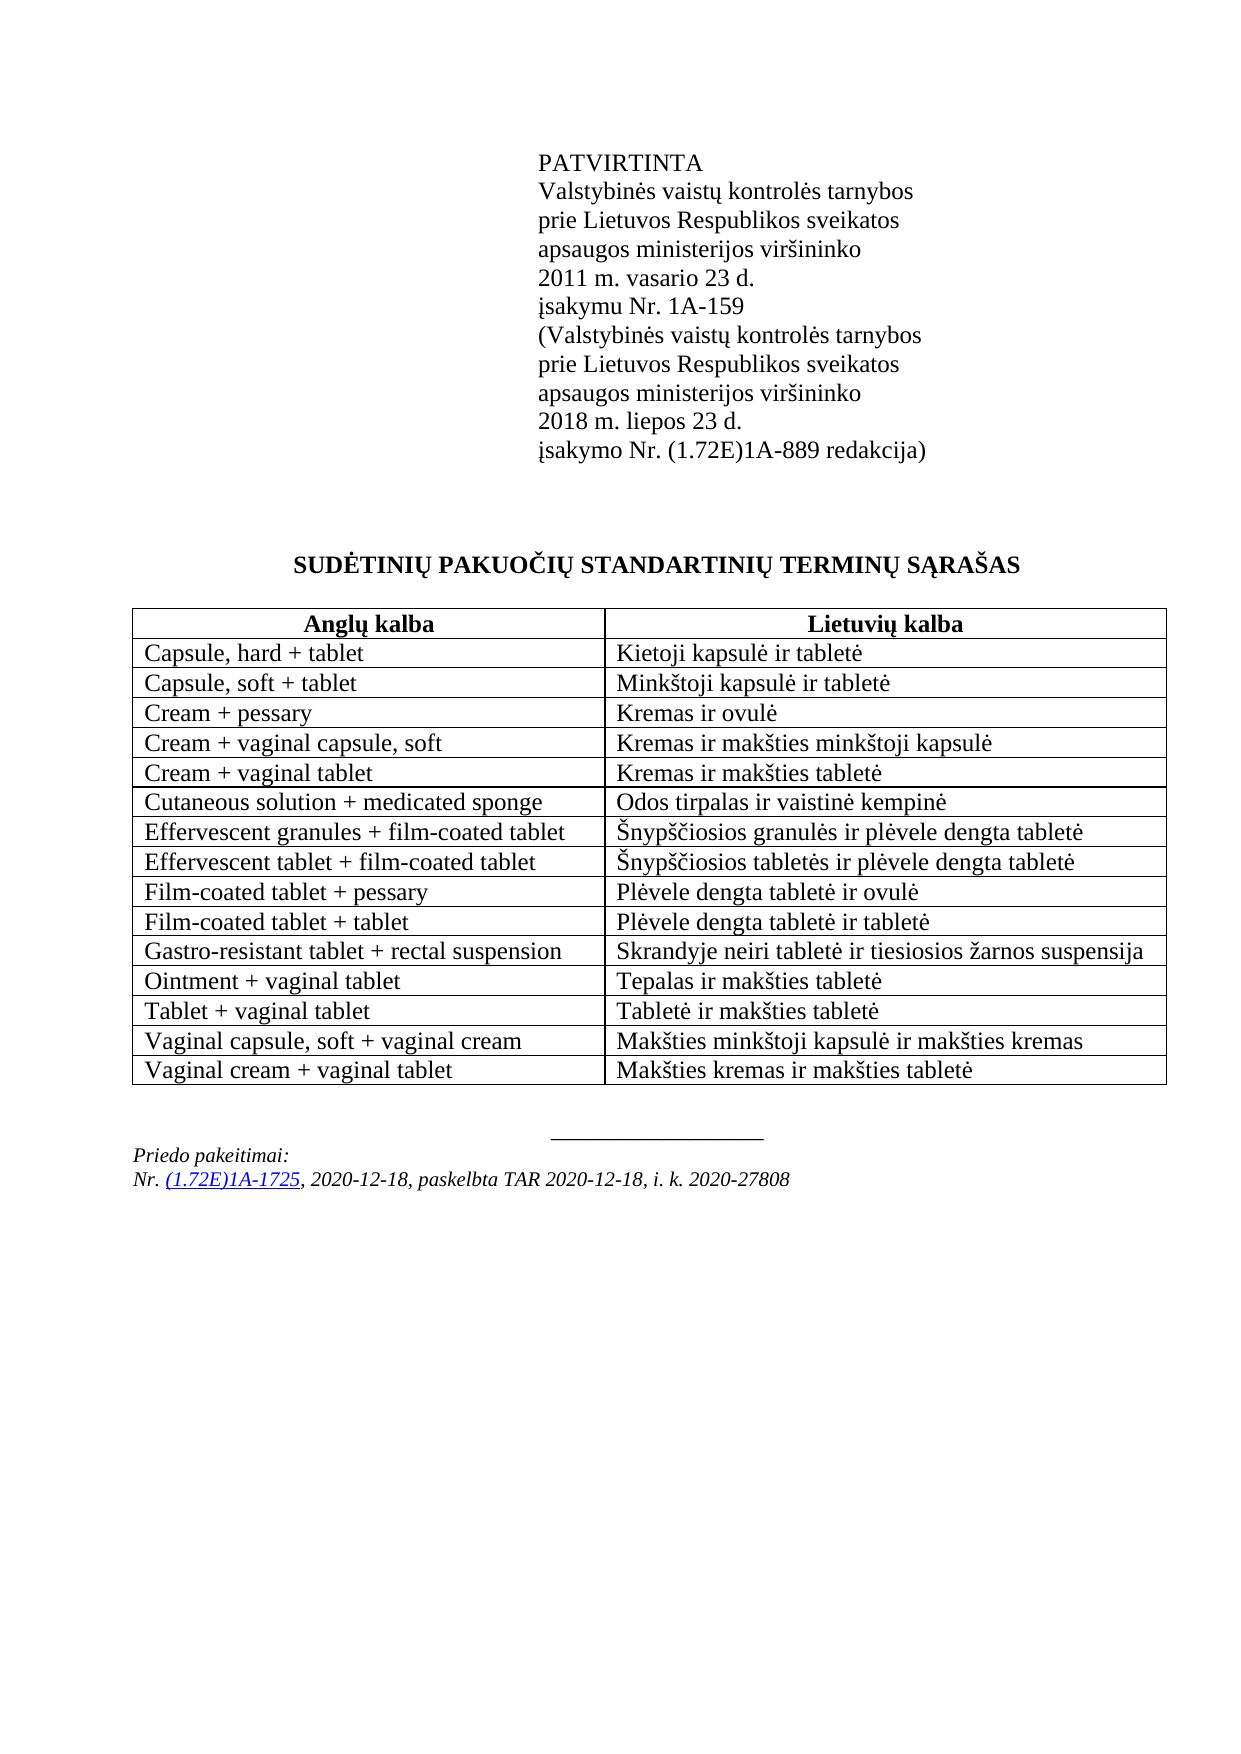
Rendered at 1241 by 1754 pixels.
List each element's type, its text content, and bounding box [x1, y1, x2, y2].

table_cell Kremas ir makšties minkštoji kapsulė [606, 728, 1166, 757]
table_cell Skrandyje neiri tabletė ir tiesiosios žarnos suspensija [606, 936, 1166, 965]
table_cell Capsule, soft + tablet [133, 668, 604, 697]
text apsaugos ministerijos viršininko [538, 234, 1181, 263]
table_cell Effervescent tablet + film-coated tablet [133, 847, 604, 876]
text įsakymo Nr. (1.72E)1A-889 redakcija) [538, 435, 1181, 464]
table_cell Kietoji kapsulė ir tabletė [606, 639, 1166, 667]
table_cell Cream + vaginal tablet [133, 758, 604, 786]
text Valstybinės vaistų kontrolės tarnybos [538, 176, 1181, 205]
table_cell Tepalas ir makšties tabletė [606, 966, 1166, 995]
text PATVIRTINTA [538, 148, 1181, 176]
table_cell Gastro-resistant tablet + rectal suspension [133, 936, 604, 965]
table_cell Tabletė ir makšties tabletė [606, 996, 1166, 1025]
table_cell Film-coated tablet + tablet [133, 907, 604, 935]
table_cell Kremas ir makšties tabletė [606, 758, 1166, 786]
text prie Lietuvos Respublikos sveikatos [538, 205, 1181, 234]
text Priedo pakeitimai: [133, 1143, 1181, 1167]
table_cell Vaginal capsule, soft + vaginal cream [133, 1026, 604, 1054]
table_cell Cream + vaginal capsule, soft [133, 728, 604, 757]
table_header Anglų kalba [133, 609, 604, 637]
text 2011 m. vasario 23 d. [538, 263, 1181, 291]
table_cell Plėvele dengta tabletė ir ovulė [606, 877, 1166, 906]
text 2018 m. liepos 23 d. [538, 406, 1181, 435]
table_cell Šnypščiosios granulės ir plėvele dengta tabletė [606, 817, 1166, 846]
text _________________ [133, 1114, 1181, 1143]
text SUDĖTINIŲ PAKUOČIŲ STANDARTINIŲ TERMINŲ SĄRAŠAS [133, 550, 1181, 579]
text prie Lietuvos Respublikos sveikatos [538, 349, 1181, 378]
text įsakymu Nr. 1A-159 [538, 291, 1181, 320]
table_cell Ointment + vaginal tablet [133, 966, 604, 995]
table_cell Odos tirpalas ir vaistinė kempinė [606, 788, 1166, 816]
table_header Lietuvių kalba [606, 609, 1166, 637]
table_cell Makšties minkštoji kapsulė ir makšties kremas [606, 1026, 1166, 1054]
text apsaugos ministerijos viršininko [538, 378, 1181, 406]
table_cell Effervescent granules + film-coated tablet [133, 817, 604, 846]
table_cell Capsule, hard + tablet [133, 639, 604, 667]
table_cell Cream + pessary [133, 698, 604, 727]
table_cell Makšties kremas ir makšties tabletė [606, 1056, 1166, 1084]
text Nr. (1.72E)1A-1725, 2020-12-18, paskelbta TAR 2020-12-18, i. k. 2020-27808 [133, 1167, 1181, 1191]
table_cell Plėvele dengta tabletė ir tabletė [606, 907, 1166, 935]
table_cell Minkštoji kapsulė ir tabletė [606, 668, 1166, 697]
table_cell Film-coated tablet + pessary [133, 877, 604, 906]
table_cell Kremas ir ovulė [606, 698, 1166, 727]
table_cell Vaginal cream + vaginal tablet [133, 1056, 604, 1084]
table_cell Cutaneous solution + medicated sponge [133, 788, 604, 816]
table_cell Tablet + vaginal tablet [133, 996, 604, 1025]
text (Valstybinės vaistų kontrolės tarnybos [538, 320, 1181, 349]
table_cell Šnypščiosios tabletės ir plėvele dengta tabletė [606, 847, 1166, 876]
